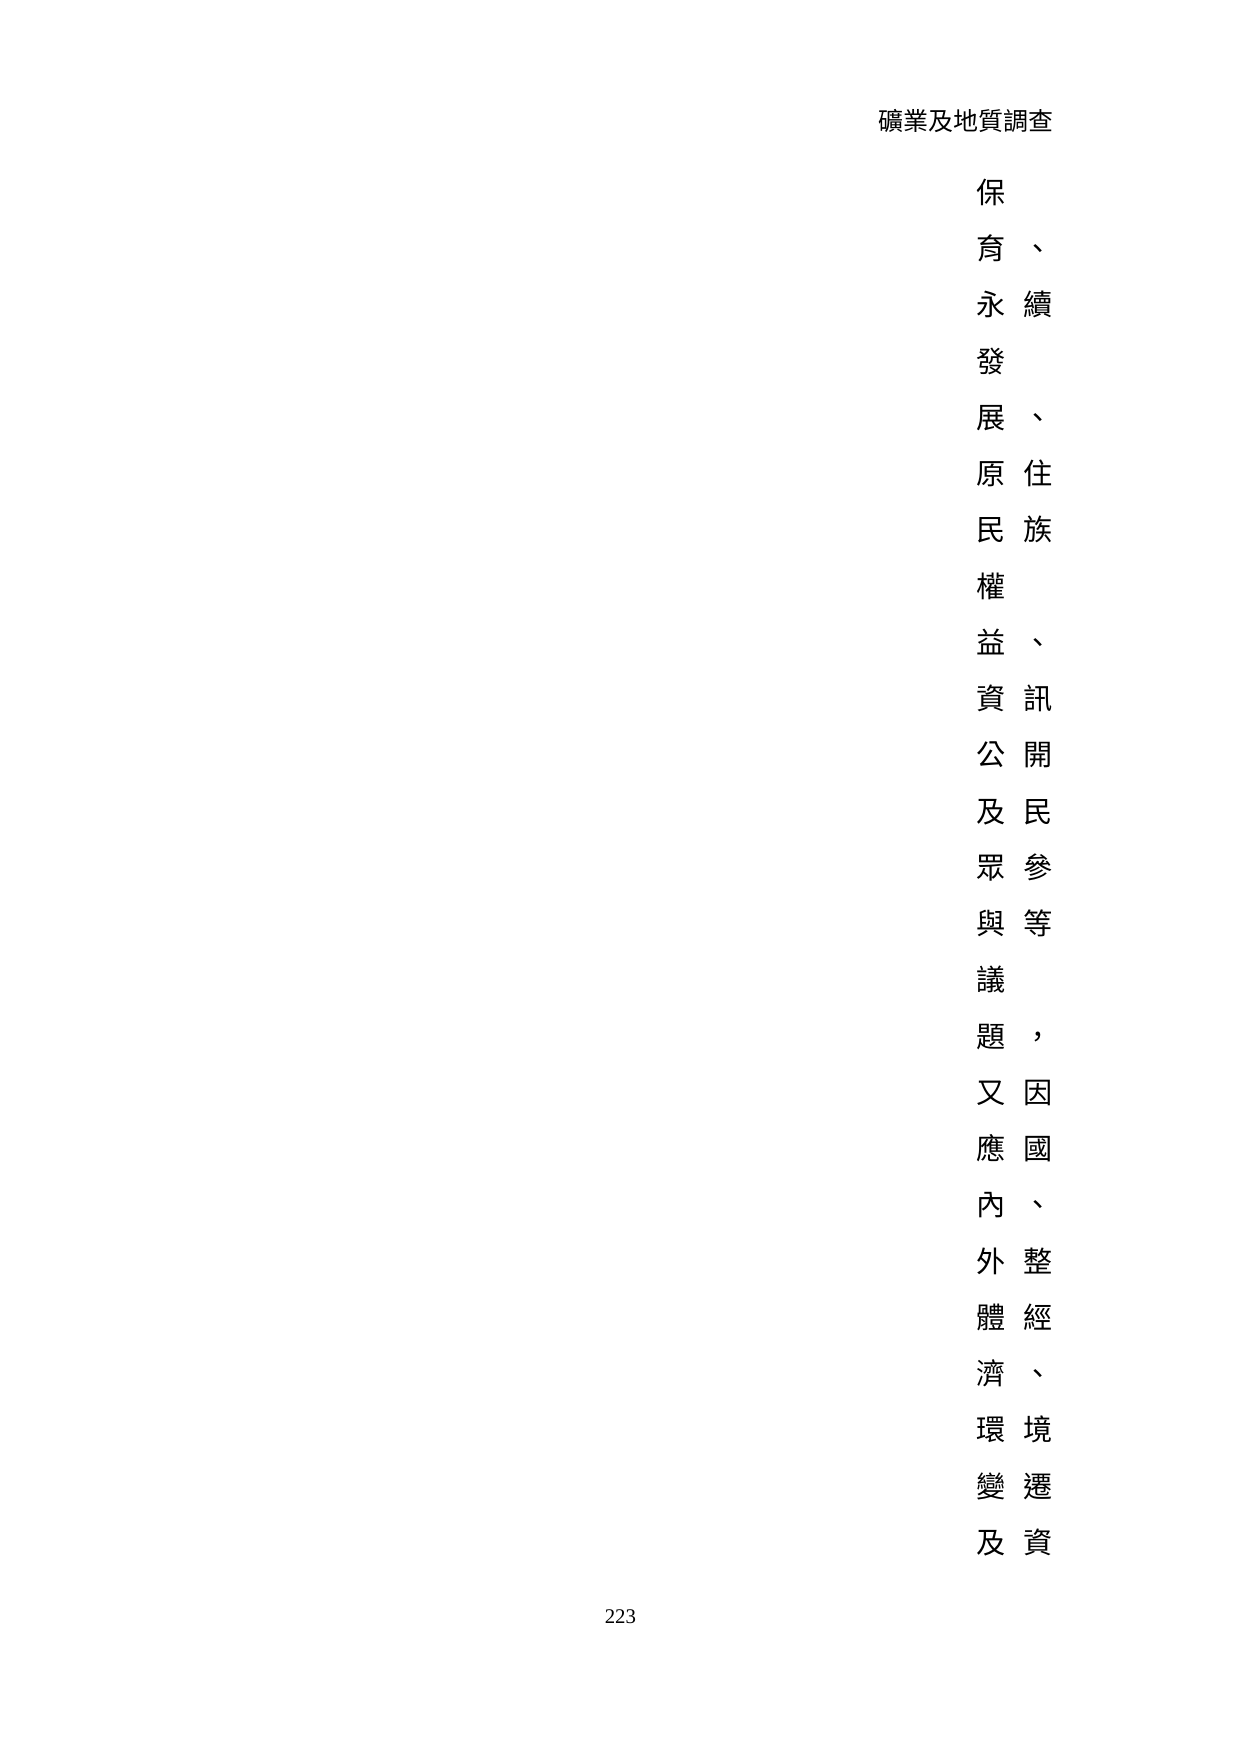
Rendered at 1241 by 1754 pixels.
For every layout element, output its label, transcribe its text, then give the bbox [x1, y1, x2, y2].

list 保育、永續發展、原住民族權益、資訊公開及民眾參與等議題，又因應國內、外整體經濟、環境變遷及資 [837, 158, 1053, 1564]
